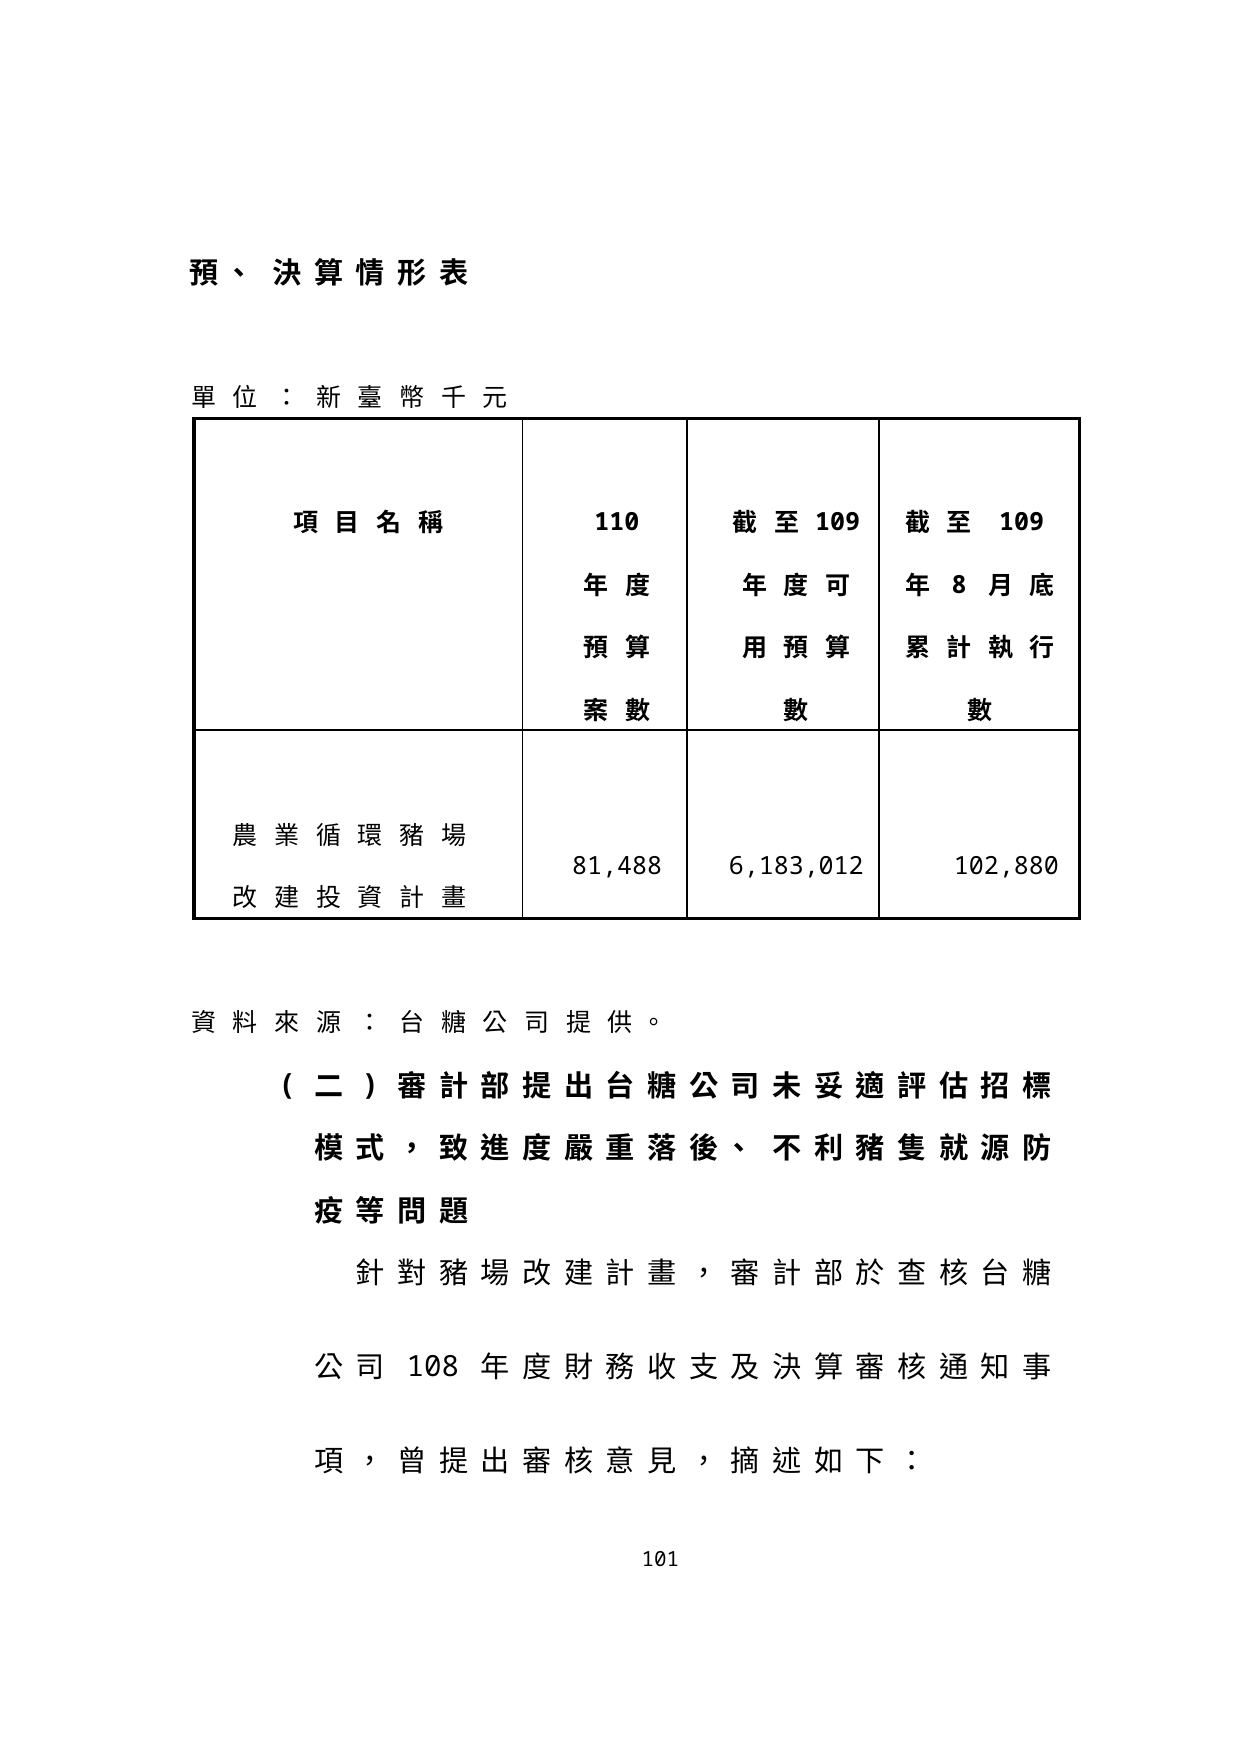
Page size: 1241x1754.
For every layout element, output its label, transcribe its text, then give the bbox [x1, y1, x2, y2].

table_cell 6,183,012 [688, 731, 878, 917]
text 資料來源：台糖公司提供。 [183, 979, 1058, 1042]
table_cell 102,880 [880, 731, 1078, 917]
table_cell 81,488 [523, 731, 686, 917]
table_header 110年度預算案數 [523, 420, 686, 729]
table_header 項目名稱 [196, 420, 522, 729]
table_cell 農業循環豬場改建投資計畫 [196, 731, 522, 917]
text (二)審計部提出台糖公司未妥適評估招標模式，致進度嚴重落後、不利豬隻就源防疫等問題 [242, 1042, 1058, 1229]
table_header 截至109年8月底累計執行數 [880, 420, 1078, 729]
text 單位：新臺幣千元 [183, 292, 1058, 417]
text 針對豬場改建計畫，審計部於查核台糖公司108年度財務收支及決算審核通知事項，曾提出審核意見，摘述如下： [283, 1229, 1058, 1479]
table_header 截至109年度可用預算數 [688, 420, 878, 729]
text 預、決算情形表 [183, 229, 1058, 292]
